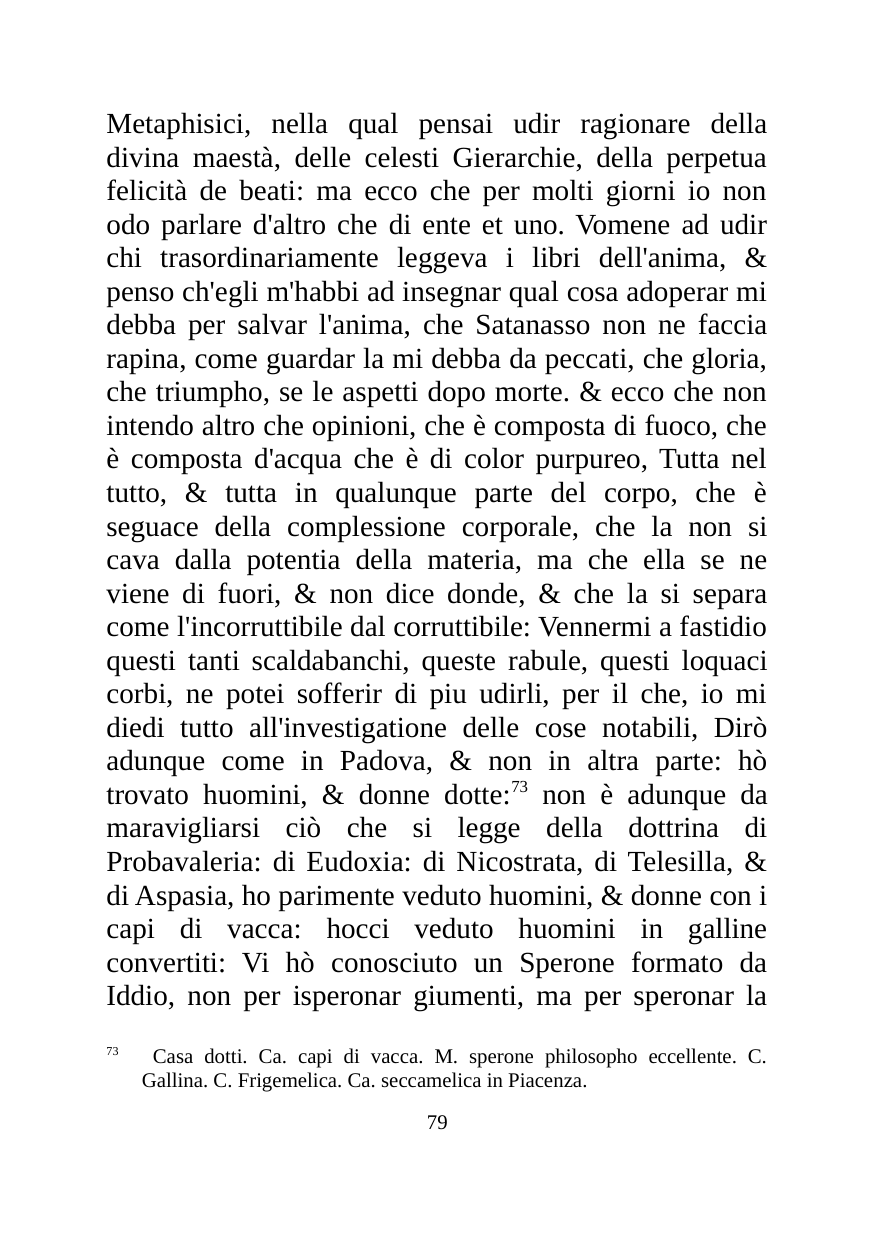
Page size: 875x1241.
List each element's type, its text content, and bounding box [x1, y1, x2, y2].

text Casa dotti. Ca. capi di vacca. M. sperone philosopho eccellente. C. Gallina. C. Frigemelica. Ca. seccamelica in Piacenza. [106, 1044, 768, 1092]
